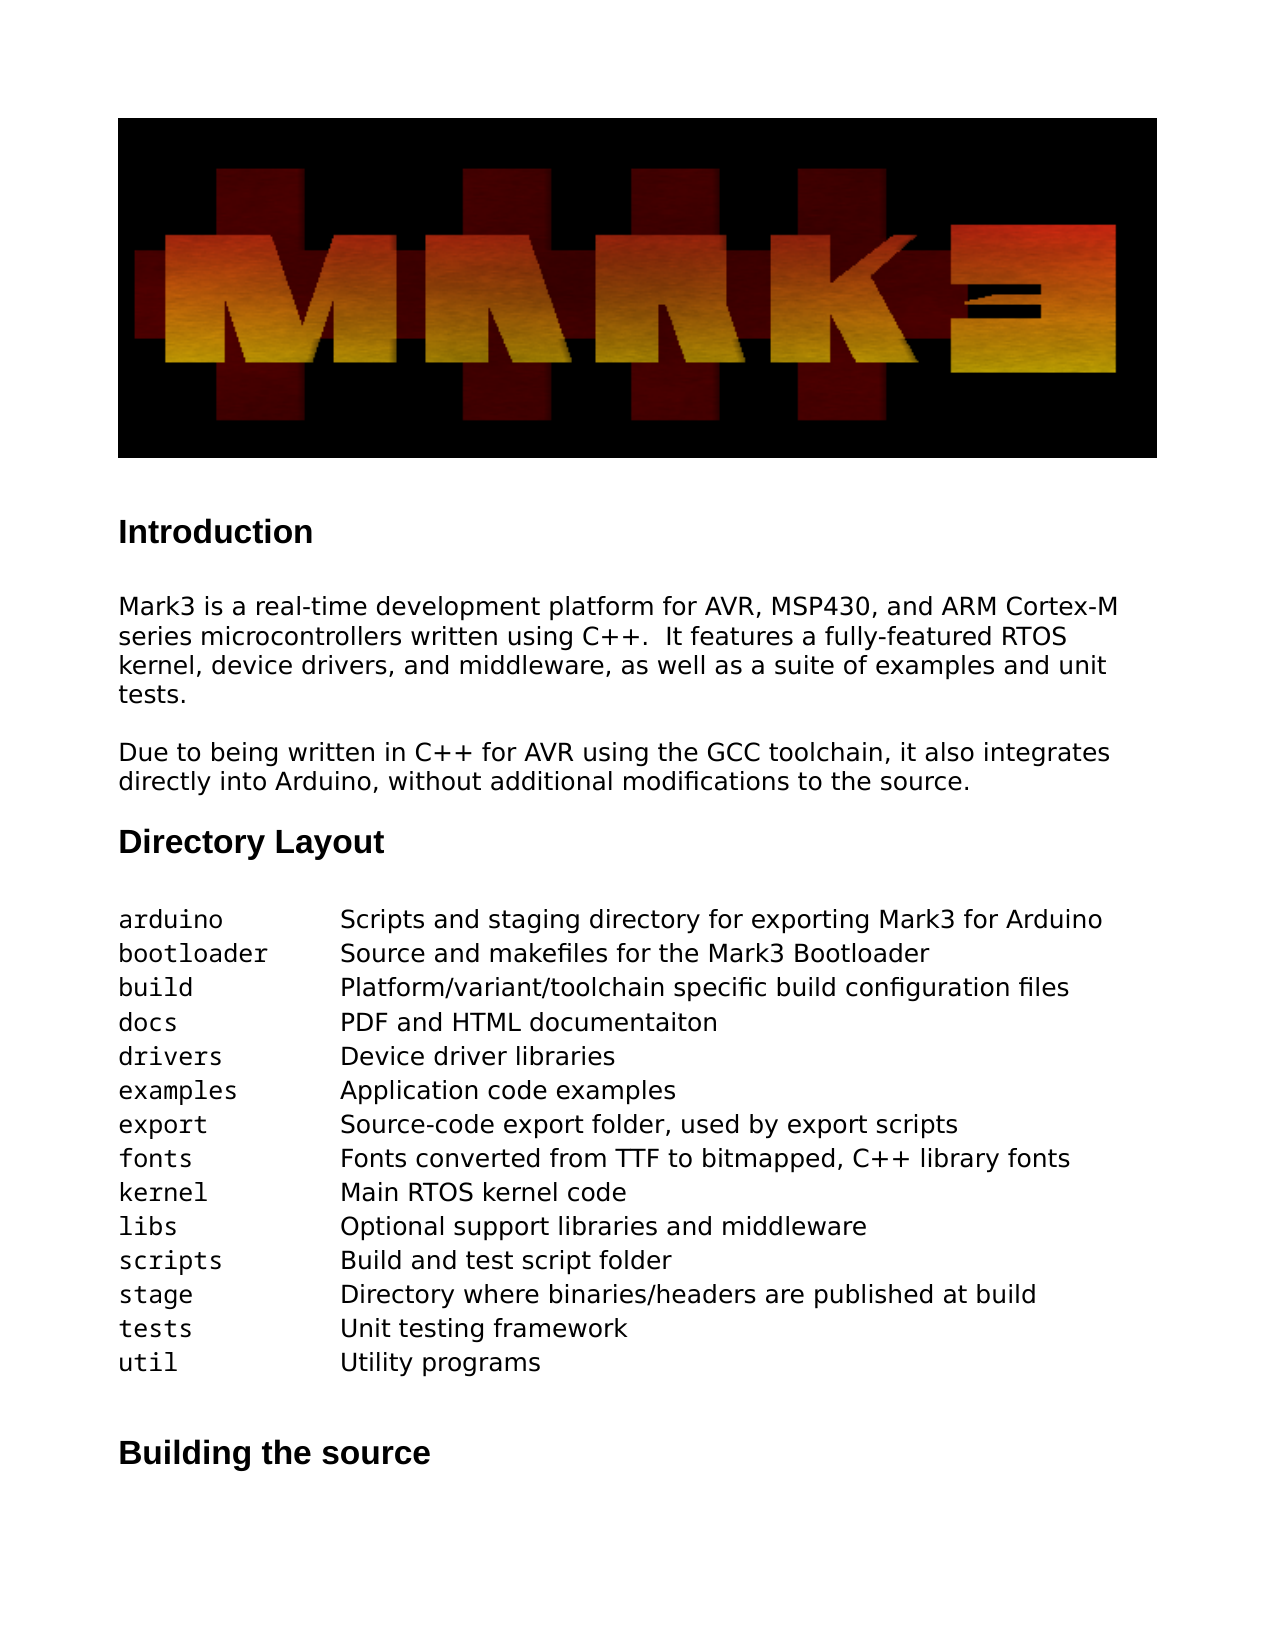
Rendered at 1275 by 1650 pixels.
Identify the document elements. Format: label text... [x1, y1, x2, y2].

text tests Unit testing framework [118, 1311, 1157, 1345]
subtitle Building the source [118, 1433, 1157, 1472]
text Mark3 is a real-time development platform for AVR, MSP430, and ARM Cortex-M series microcontrollers written using C++. It features a fully-featured RTOS kernel, device drivers, and middleware, as well as a suite of examples and unit tests. [118, 592, 1157, 709]
text bootloader Source and makefiles for the Mark3 Bootloader [118, 936, 1157, 970]
text util Utility programs [118, 1345, 1157, 1379]
text build Platform/variant/toolchain specific build configuration files [118, 970, 1157, 1004]
text drivers Device driver libraries [118, 1038, 1157, 1072]
text scripts Build and test script folder [118, 1243, 1157, 1277]
picture [118, 118, 1157, 458]
text kernel Main RTOS kernel code [118, 1174, 1157, 1208]
text stage Directory where binaries/headers are published at build [118, 1277, 1157, 1311]
subtitle Directory Layout [118, 822, 1157, 860]
text export Source-code export folder, used by export scripts [118, 1106, 1157, 1140]
text docs PDF and HTML documentaiton [118, 1004, 1157, 1038]
text libs Optional support libraries and middleware [118, 1208, 1157, 1243]
subtitle Introduction [118, 512, 1157, 551]
text arduino Scripts and staging directory for exporting Mark3 for Arduino [118, 902, 1157, 936]
text examples Application code examples [118, 1072, 1157, 1106]
text Due to being written in C++ for AVR using the GCC toolchain, it also integrates directly into Arduino, without additional modifications to the source. [118, 738, 1157, 797]
text fonts Fonts converted from TTF to bitmapped, C++ library fonts [118, 1140, 1157, 1174]
